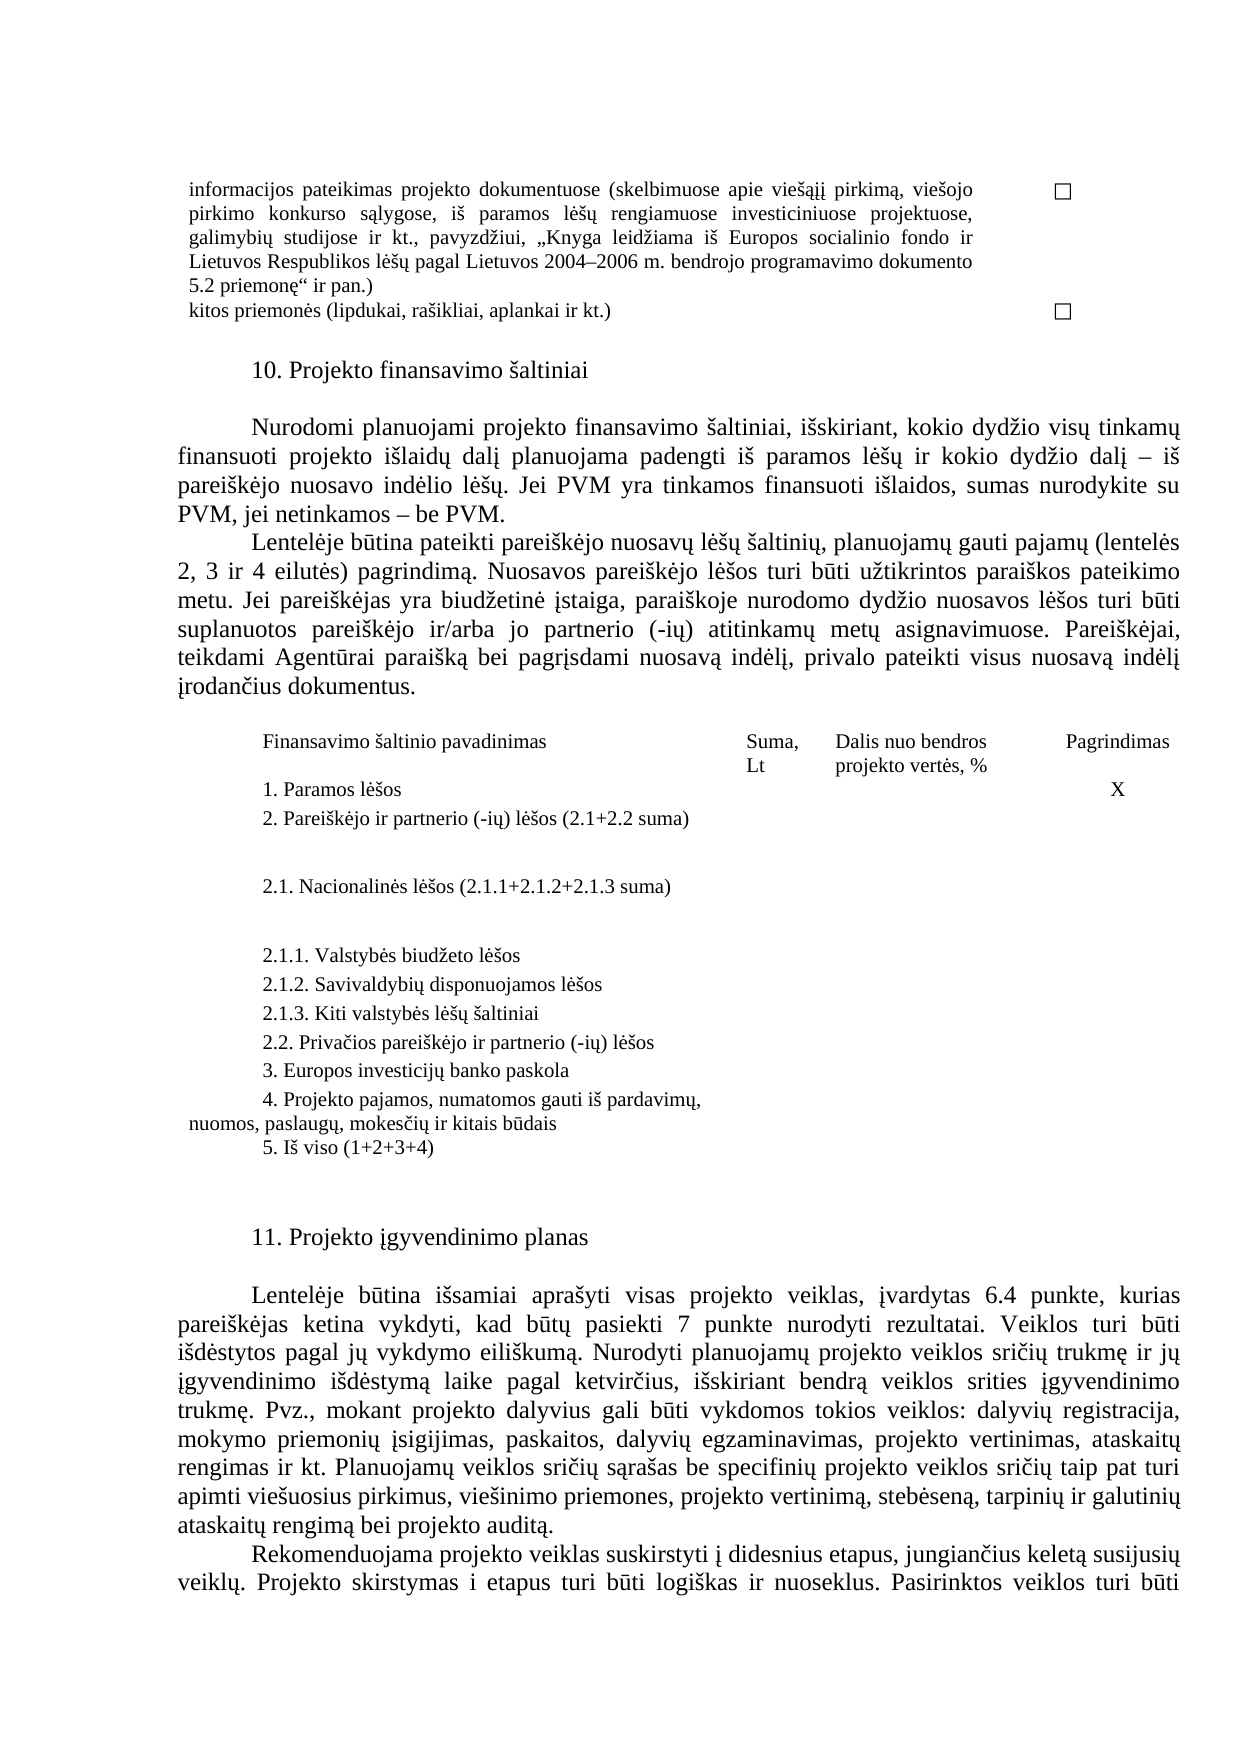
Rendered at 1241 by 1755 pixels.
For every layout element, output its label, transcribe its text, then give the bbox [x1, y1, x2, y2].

text 10. Projekto finansavimo šaltiniai [177, 355, 1181, 384]
table_header Pagrindimas [1054, 729, 1181, 777]
table_cell [735, 1058, 824, 1087]
table_cell [1141, 177, 1181, 297]
table_header Finansavimo šaltinio pavadinimas [177, 729, 735, 777]
table_cell 2.1.3. Kiti valstybės lėšų šaltiniai [177, 1001, 735, 1029]
table_cell 2.1. Nacionalinės lėšos (2.1.1+2.1.2+2.1.3 suma) [177, 875, 735, 943]
table_cell 3. Europos investicijų banko paskola [177, 1058, 735, 1087]
table_cell informacijos pateikimas projekto dokumentuose (skelbimuose apie viešąįį pirkimą, viešojo pirkimo konkurso sąlygose, iš paramos lėšų rengiamuose investiciniuose projektuose, galimybių studijose ir kt., pavyzdžiui, „Knyga leidžiama iš Europos socialinio fondo ir Lietuvos Respublikos lėšų pagal Lietuvos 2004–2006 m. bendrojo programavimo dokumento 5.2 priemonę“ ir pan.) [177, 177, 985, 297]
table_cell [735, 806, 824, 874]
table_cell [1054, 1087, 1181, 1135]
table_cell [735, 1001, 824, 1029]
text Rekomenduojama projekto veiklas suskirstyti į didesnius etapus, jungiančius keletą susijusių veiklų. Projekto skirstymas i etapus turi būti logiškas ir nuoseklus. Pasirinktos veiklos turi būti [177, 1539, 1181, 1596]
table_cell X [1054, 777, 1181, 806]
table_cell [824, 875, 1054, 943]
table_cell [735, 875, 824, 943]
table_cell 1. Paramos lėšos [177, 777, 735, 806]
table_cell [735, 1030, 824, 1058]
table_cell 5. Iš viso (1+2+3+4) [177, 1135, 735, 1194]
table_cell [1054, 806, 1181, 874]
table_header Dalis nuo bendros projekto vertės, % [824, 729, 1054, 777]
text Lentelėje būtina pateikti pareiškėjo nuosavų lėšų šaltinių, planuojamų gauti pajamų (lentelės 2, 3 ir 4 eilutės) pagrindimą. Nuosavos pareiškėjo lėšos turi būti užtikrintos paraiškos pateikimo metu. Jei pareiškėjas yra biudžetinė įstaiga, paraiškoje nurodomo dydžio nuosavos lėšos turi būti suplanuotos pareiškėjo ir/arba jo partnerio (-ių) atitinkamų metų asignavimuose. Pareiškėjai, teikdami Agentūrai paraišką bei pagrįsdami nuosavą indėlį, privalo pateikti visus nuosavą indėlį įrodančius dokumentus. [177, 527, 1181, 700]
table_cell [735, 1135, 824, 1194]
text Lentelėje būtina išsamiai aprašyti visas projekto veiklas, įvardytas 6.4 punkte, kurias pareiškėjas ketina vykdyti, kad būtų pasiekti 7 punkte nurodyti rezultatai. Veiklos turi būti išdėstytos pagal jų vykdymo eiliškumą. Nurodyti planuojamų projekto veiklos sričių trukmę ir jų įgyvendinimo išdėstymą laike pagal ketvirčius, išskiriant bendrą veiklos srities įgyvendinimo trukmę. Pvz., mokant projekto dalyvius gali būti vykdomos tokios veiklos: dalyvių registracija, mokymo priemonių įsigijimas, paskaitos, dalyvių egzaminavimas, projekto vertinimas, ataskaitų rengimas ir kt. Planuojamų veiklos sričių sąrašas be specifinių projekto veiklos sričių taip pat turi apimti viešuosius pirkimus, viešinimo priemones, projekto vertinimą, stebėseną, tarpinių ir galutinių ataskaitų rengimą bei projekto auditą. [177, 1280, 1181, 1539]
table_cell [824, 943, 1054, 972]
text Nurodomi planuojami projekto finansavimo šaltiniai, išskiriant, kokio dydžio visų tinkamų finansuoti projekto išlaidų dalį planuojama padengti iš paramos lėšų ir kokio dydžio dalį – iš pareiškėjo nuosavo indėlio lėšų. Jei PVM yra tinkamos finansuoti išlaidos, sumas nurodykite su PVM, jei netinkamos – be PVM. [177, 412, 1181, 527]
table_cell [824, 1030, 1054, 1058]
table_cell ⬜ [985, 298, 1141, 326]
table_cell [1054, 972, 1181, 1001]
table_cell 4. Projekto pajamos, numatomos gauti iš pardavimų, nuomos, paslaugų, mokesčių ir kitais būdais [177, 1087, 735, 1135]
table_cell [824, 1001, 1054, 1029]
table_cell [824, 1058, 1054, 1087]
table_cell kitos priemonės (lipdukai, rašikliai, aplankai ir kt.) [177, 298, 985, 326]
table_cell [1054, 875, 1181, 943]
table_header Suma, Lt [735, 729, 824, 777]
table_cell 2. Pareiškėjo ir partnerio (-ių) lėšos (2.1+2.2 suma) [177, 806, 735, 874]
table_cell [824, 972, 1054, 1001]
table_cell 2.1.1. Valstybės biudžeto lėšos [177, 943, 735, 972]
table_cell [824, 1087, 1054, 1135]
table_cell [1141, 298, 1181, 326]
table_cell [735, 777, 824, 806]
table_cell 2.2. Privačios pareiškėjo ir partnerio (-ių) lėšos [177, 1030, 735, 1058]
table_cell [1054, 1030, 1181, 1058]
table_cell [735, 1087, 824, 1135]
text 11. Projekto įgyvendinimo planas [177, 1222, 1181, 1251]
table_cell [1054, 1001, 1181, 1029]
table_cell 2.1.2. Savivaldybių disponuojamos lėšos [177, 972, 735, 1001]
table_cell [824, 777, 1054, 806]
table_cell [1054, 1135, 1181, 1194]
table_cell ⬜ [985, 177, 1141, 297]
table_cell [1054, 1058, 1181, 1087]
table_cell [824, 1135, 1054, 1194]
table_cell [824, 806, 1054, 874]
table_cell [735, 972, 824, 1001]
table_cell [735, 943, 824, 972]
table_cell [1054, 943, 1181, 972]
